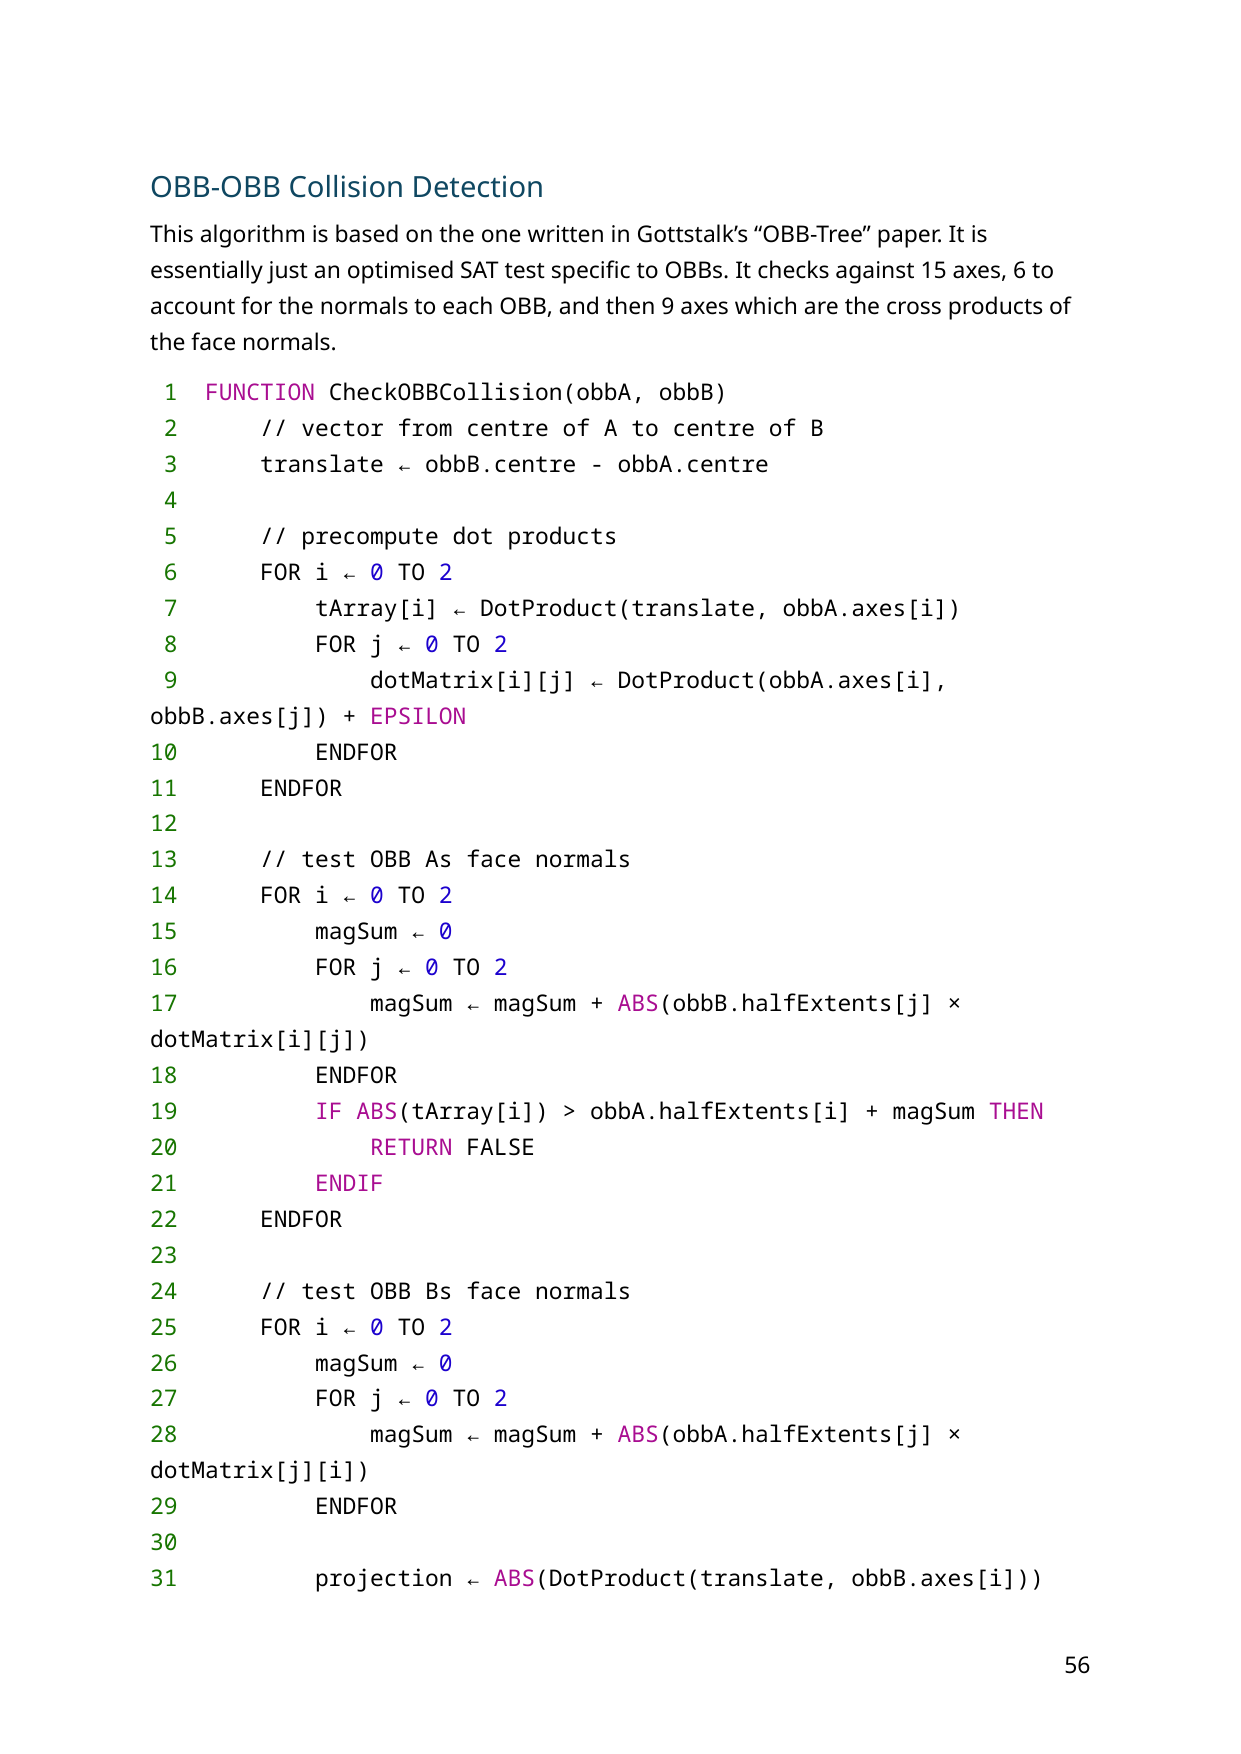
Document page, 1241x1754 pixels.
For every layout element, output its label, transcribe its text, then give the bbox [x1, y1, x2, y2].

text 20 RETURN FALSE [150, 1131, 1090, 1162]
text 3 translate ← obbB.centre - obbA.centre [150, 448, 1090, 479]
text 1 FUNCTION CheckOBBCollision(obbA, obbB) [150, 376, 1090, 407]
text 28 magSum ← magSum + ABS(obbA.halfExtents[j] × dotMatrix[j][i]) [150, 1418, 1090, 1486]
text 29 ENDFOR [150, 1490, 1090, 1521]
text 8 FOR j ← 0 TO 2 [150, 628, 1090, 659]
text 10 ENDFOR [150, 736, 1090, 767]
text 24 // test OBB Bs face normals [150, 1274, 1090, 1306]
text 11 ENDFOR [150, 771, 1090, 803]
text 7 tArray[i] ← DotProduct(translate, obbA.axes[i]) [150, 592, 1090, 623]
text 16 FOR j ← 0 TO 2 [150, 951, 1090, 982]
text 15 magSum ← 0 [150, 915, 1090, 946]
text 17 magSum ← magSum + ABS(obbB.halfExtents[j] × dotMatrix[i][j]) [150, 987, 1090, 1054]
text 30 [150, 1526, 1090, 1557]
text 18 ENDFOR [150, 1059, 1090, 1090]
text 4 [150, 484, 1090, 515]
text 31 projection ← ABS(DotProduct(translate, obbB.axes[i])) [150, 1562, 1090, 1593]
text 13 // test OBB As face normals [150, 843, 1090, 874]
subtitle OBB-OBB Collision Detection [150, 167, 1090, 206]
text 12 [150, 807, 1090, 839]
text 22 ENDFOR [150, 1203, 1090, 1234]
text This algorithm is based on the one written in Gottstalk’s “OBB-Tree” paper. It is essentially just an optimised SAT test specific to OBBs. It checks against 15 axes, 6 to account for the normals to each OBB, and then 9 axes which are the cross products of the face normals. [150, 218, 1090, 357]
text 26 magSum ← 0 [150, 1346, 1090, 1378]
text 14 FOR i ← 0 TO 2 [150, 879, 1090, 911]
text 23 [150, 1239, 1090, 1270]
text 19 IF ABS(tArray[i]) > obbA.halfExtents[i] + magSum THEN [150, 1095, 1090, 1126]
text 27 FOR j ← 0 TO 2 [150, 1382, 1090, 1414]
text 2 // vector from centre of A to centre of B [150, 412, 1090, 443]
text 21 ENDIF [150, 1167, 1090, 1198]
text 9 dotMatrix[i][j] ← DotProduct(obbA.axes[i], obbB.axes[j]) + EPSILON [150, 664, 1090, 731]
text 25 FOR i ← 0 TO 2 [150, 1311, 1090, 1342]
text 5 // precompute dot products [150, 520, 1090, 551]
text 6 FOR i ← 0 TO 2 [150, 556, 1090, 587]
